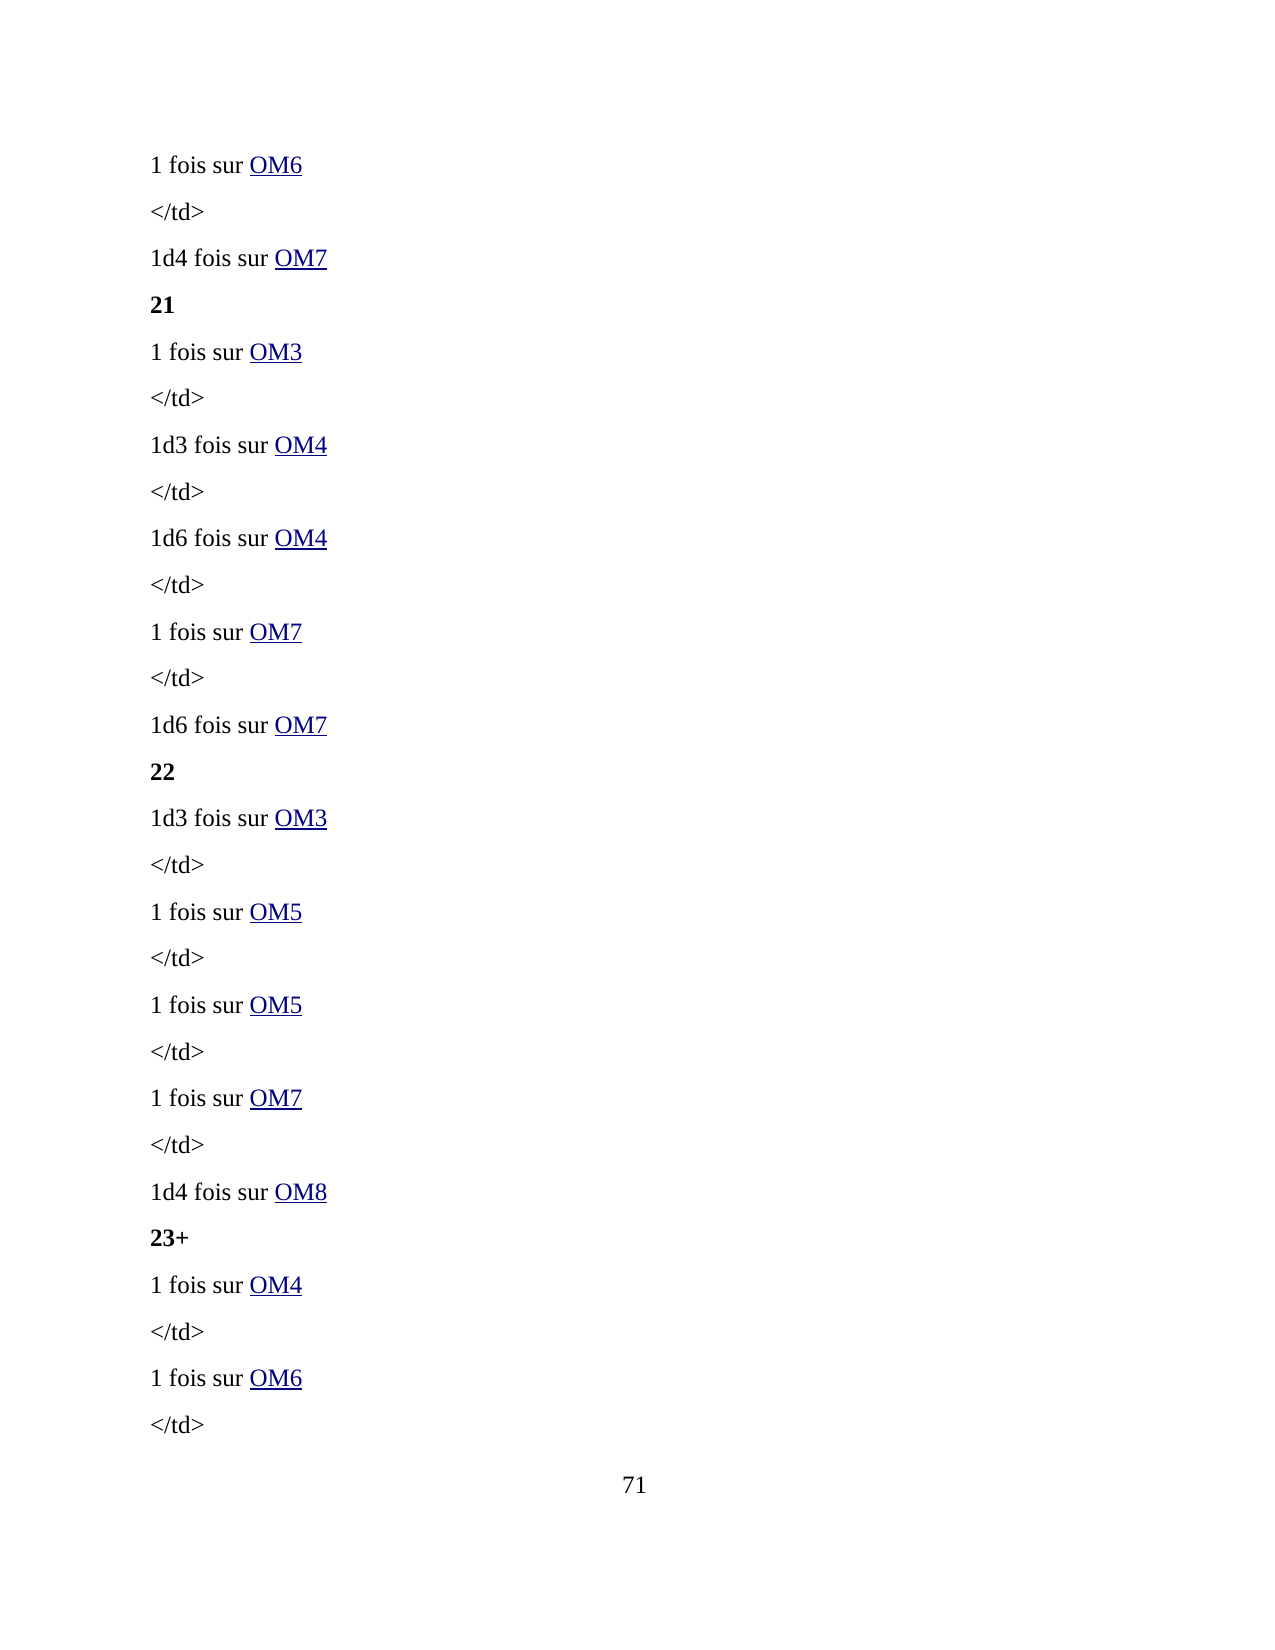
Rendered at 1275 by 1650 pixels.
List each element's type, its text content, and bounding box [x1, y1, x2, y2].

text 1 fois sur OM7 [150, 1083, 1125, 1112]
text 1d6 fois sur OM4 [150, 523, 1125, 552]
text </td> [150, 1317, 1125, 1345]
text </td> [150, 477, 1125, 505]
text 1d3 fois sur OM4 [150, 430, 1125, 459]
text </td> [150, 1037, 1125, 1065]
text 1 fois sur OM5 [150, 897, 1125, 925]
text 1 fois sur OM6 [150, 150, 1125, 179]
text </td> [150, 663, 1125, 692]
text 1 fois sur OM7 [150, 617, 1125, 645]
text </td> [150, 383, 1125, 412]
text 1 fois sur OM5 [150, 990, 1125, 1019]
text </td> [150, 943, 1125, 972]
text 1 fois sur OM6 [150, 1363, 1125, 1392]
text 1d4 fois sur OM8 [150, 1177, 1125, 1205]
text 23+ [150, 1223, 1125, 1252]
text 1 fois sur OM3 [150, 337, 1125, 365]
text </td> [150, 197, 1125, 225]
text </td> [150, 1410, 1125, 1439]
text 1 fois sur OM4 [150, 1270, 1125, 1299]
text </td> [150, 570, 1125, 599]
text </td> [150, 850, 1125, 879]
text 22 [150, 757, 1125, 785]
text 1d4 fois sur OM7 [150, 243, 1125, 272]
text 21 [150, 290, 1125, 319]
text 1d3 fois sur OM3 [150, 803, 1125, 832]
text 1d6 fois sur OM7 [150, 710, 1125, 739]
text </td> [150, 1130, 1125, 1159]
